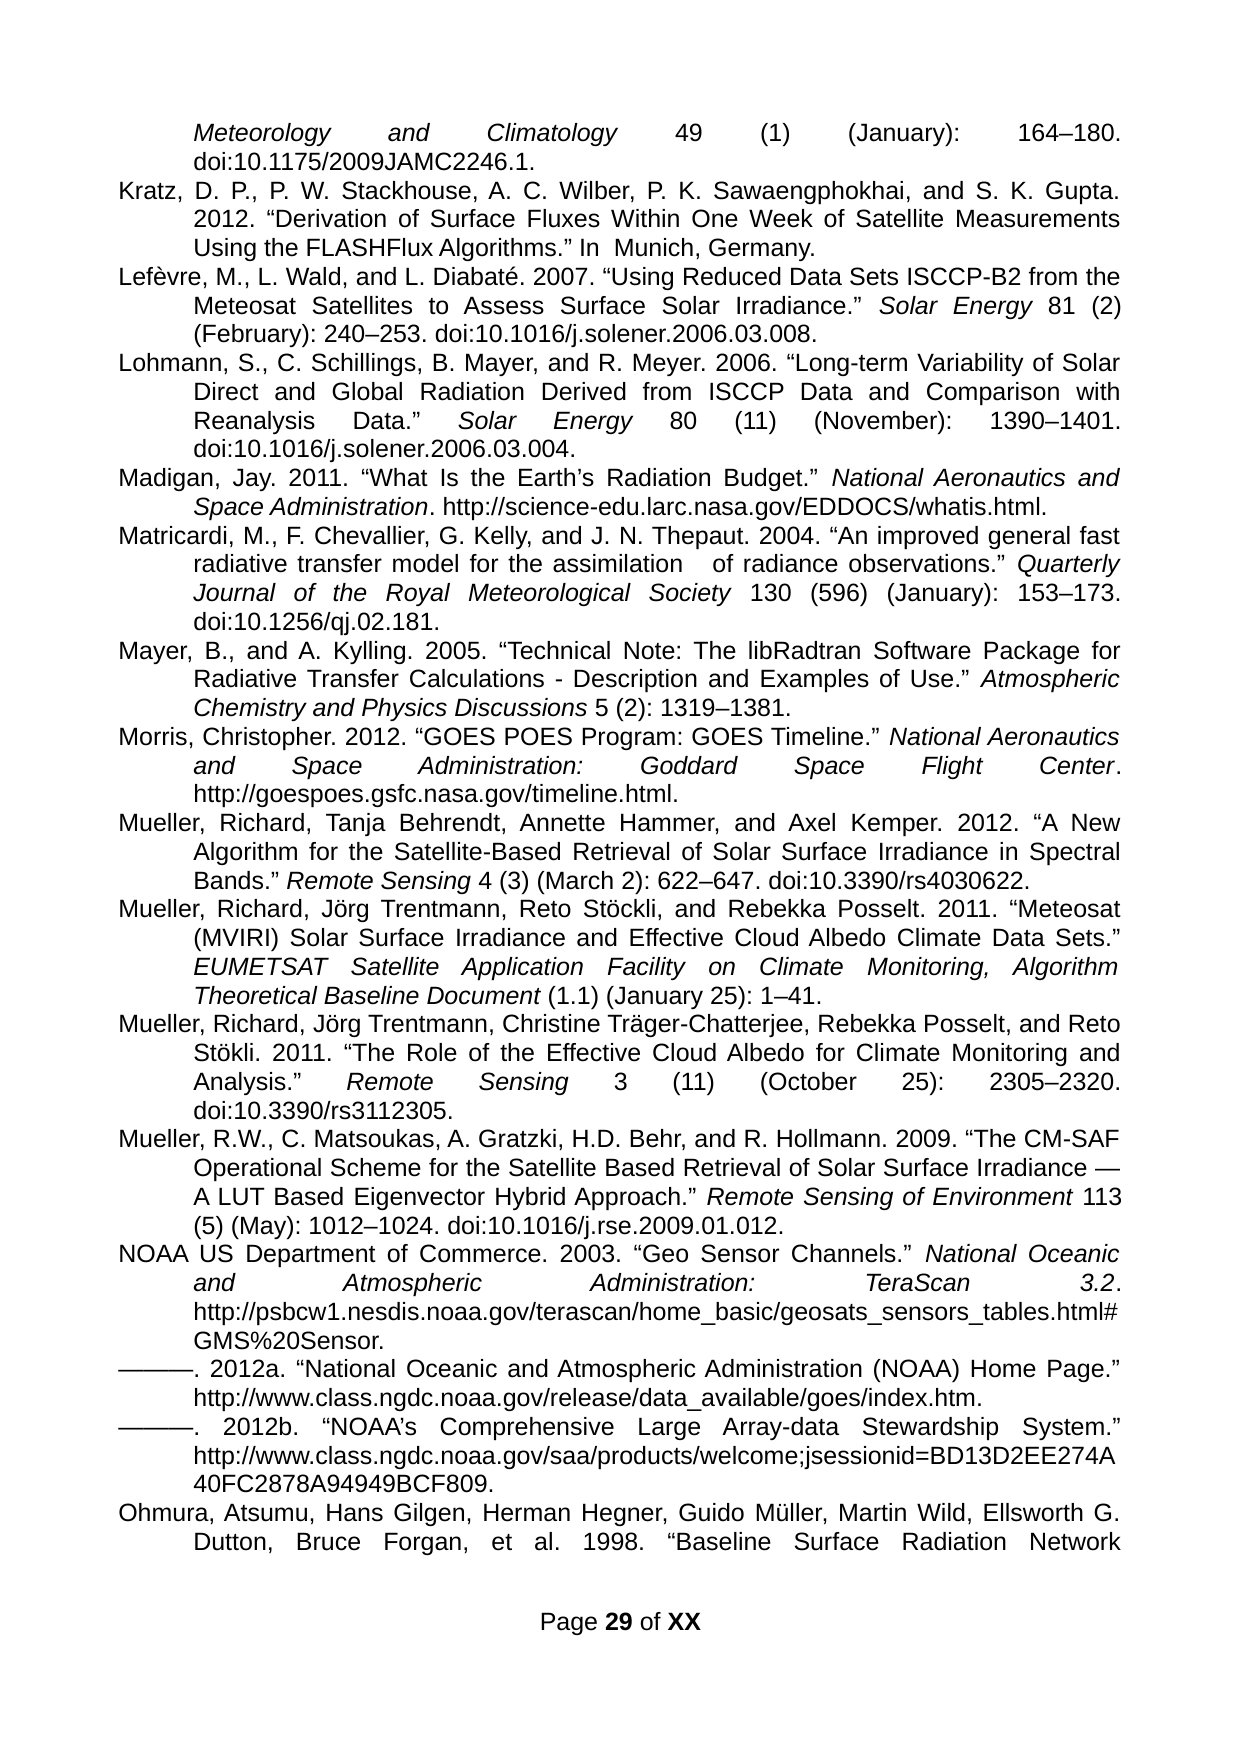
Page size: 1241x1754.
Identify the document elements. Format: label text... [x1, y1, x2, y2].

text Morris, Christopher. 2012. “GOES POES Program: GOES Timeline.” National Aeronautics and Space Administration: Goddard Space Flight Center. http://goespoes.gsfc.nasa.gov/timeline.html. [118, 722, 1122, 808]
text Mueller, R.W., C. Matsoukas, A. Gratzki, H.D. Behr, and R. Hollmann. 2009. “The CM-SAF Operational Scheme for the Satellite Based Retrieval of Solar Surface Irradiance — A LUT Based Eigenvector Hybrid Approach.” Remote Sensing of Environment 113 (5) (May): 1012–1024. doi:10.1016/j.rse.2009.01.012. [118, 1124, 1122, 1239]
text ———. 2012b. “NOAA’s Comprehensive Large Array-data Stewardship System.” http://www.class.ngdc.noaa.gov/saa/products/welcome;jsessionid=BD13D2EE274A40FC2878A94949BCF809. [118, 1412, 1122, 1498]
text Lohmann, S., C. Schillings, B. Mayer, and R. Meyer. 2006. “Long-term Variability of Solar Direct and Global Radiation Derived from ISCCP Data and Comparison with Reanalysis Data.” Solar Energy 80 (11) (November): 1390–1401. doi:10.1016/j.solener.2006.03.004. [118, 348, 1122, 463]
text Madigan, Jay. 2011. “What Is the Earth’s Radiation Budget.” National Aeronautics and Space Administration. http://science-edu.larc.nasa.gov/EDDOCS/whatis.html. [118, 463, 1122, 521]
text Mueller, Richard, Jörg Trentmann, Reto Stöckli, and Rebekka Posselt. 2011. “Meteosat (MVIRI) Solar Surface Irradiance and Effective Cloud Albedo Climate Data Sets.” EUMETSAT Satellite Application Facility on Climate Monitoring, Algorithm Theoretical Baseline Document (1.1) (January 25): 1–41. [118, 894, 1122, 1009]
text NOAA US Department of Commerce. 2003. “Geo Sensor Channels.” National Oceanic and Atmospheric Administration: TeraScan 3.2. http://psbcw1.nesdis.noaa.gov/terascan/home_basic/geosats_sensors_tables.html#GMS%20Sensor. [118, 1239, 1122, 1354]
text Matricardi, M., F. Chevallier, G. Kelly, and J. N. Thepaut. 2004. “An improved general fast radiative transfer model for the assimilation of radiance observations.” Quarterly Journal of the Royal Meteorological Society 130 (596) (January): 153–173. doi:10.1256/qj.02.181. [118, 521, 1122, 636]
text ———. 2012a. “National Oceanic and Atmospheric Administration (NOAA) Home Page.” http://www.class.ngdc.noaa.gov/release/data_available/goes/index.htm. [118, 1354, 1122, 1412]
text Lefèvre, M., L. Wald, and L. Diabaté. 2007. “Using Reduced Data Sets ISCCP-B2 from the Meteosat Satellites to Assess Surface Solar Irradiance.” Solar Energy 81 (2) (February): 240–253. doi:10.1016/j.solener.2006.03.008. [118, 262, 1122, 348]
text Mueller, Richard, Tanja Behrendt, Annette Hammer, and Axel Kemper. 2012. “A New Algorithm for the Satellite-Based Retrieval of Solar Surface Irradiance in Spectral Bands.” Remote Sensing 4 (3) (March 2): 622–647. doi:10.3390/rs4030622. [118, 808, 1122, 894]
text Kratz, D. P., P. W. Stackhouse, A. C. Wilber, P. K. Sawaengphokhai, and S. K. Gupta. 2012. “Derivation of Surface Fluxes Within One Week of Satellite Measurements Using the FLASHFlux Algorithms.” In Munich, Germany. [118, 176, 1122, 262]
text Meteorology and Climatology 49 (1) (January): 164–180. doi:10.1175/2009JAMC2246.1. [118, 118, 1122, 176]
text Mayer, B., and A. Kylling. 2005. “Technical Note: The libRadtran Software Package for Radiative Transfer Calculations - Description and Examples of Use.” Atmospheric Chemistry and Physics Discussions 5 (2): 1319–1381. [118, 636, 1122, 722]
text Ohmura, Atsumu, Hans Gilgen, Herman Hegner, Guido Müller, Martin Wild, Ellsworth G. Dutton, Bruce Forgan, et al. 1998. “Baseline Surface Radiation Network [118, 1498, 1122, 1556]
text Mueller, Richard, Jörg Trentmann, Christine Träger-Chatterjee, Rebekka Posselt, and Reto Stökli. 2011. “The Role of the Effective Cloud Albedo for Climate Monitoring and Analysis.” Remote Sensing 3 (11) (October 25): 2305–2320. doi:10.3390/rs3112305. [118, 1009, 1122, 1124]
